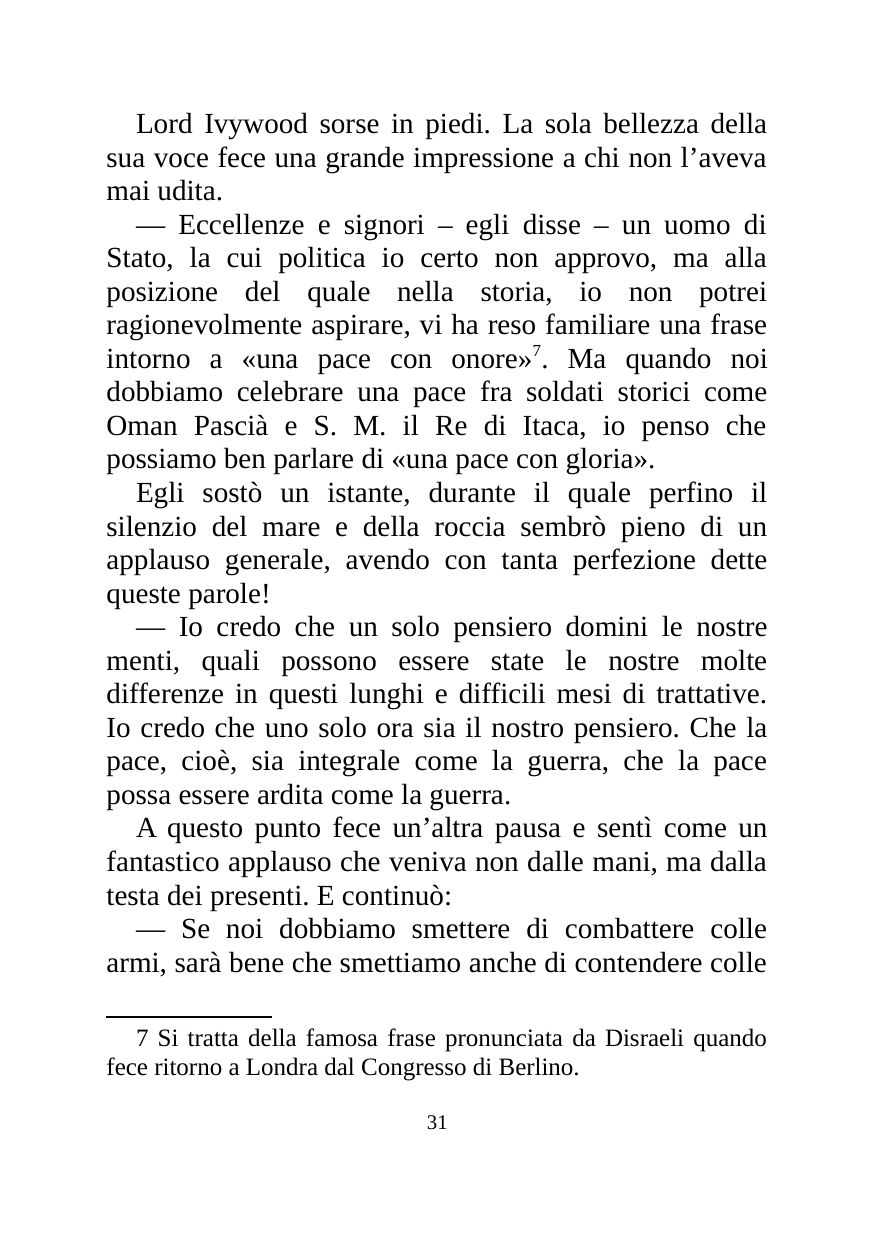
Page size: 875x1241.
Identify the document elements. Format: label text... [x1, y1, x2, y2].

text — Eccellenze e signori – egli disse – un uomo di Stato, la cui politica io certo non approvo, ma alla posizione del quale nella storia, io non potrei ragionevolmente aspirare, vi ha reso familiare una frase intorno a «una pace con onore». Ma quando noi dobbiamo celebrare una pace fra soldati storici come Oman Pascià e S. M. il Re di Itaca, io penso che possiamo ben parlare di «una pace con gloria». [106, 207, 768, 475]
text A questo punto fece un’altra pausa e sentì come un fantastico applauso che veniva non dalle mani, ma dalla testa dei presenti. E continuò: [106, 811, 768, 911]
text Si tratta della famosa frase pronunciata da Disraeli quando fece ritorno a Londra dal Congresso di Berlino. [106, 1023, 768, 1080]
text Egli sostò un istante, durante il quale perfino il silenzio del mare e della roccia sembrò pieno di un applauso generale, avendo con tanta perfezione dette queste parole! [106, 475, 768, 609]
text — Io credo che un solo pensiero domini le nostre menti, quali possono essere state le nostre molte differenze in questi lunghi e difficili mesi di trattative. Io credo che uno solo ora sia il nostro pensiero. Che la pace, cioè, sia integrale come la guerra, che la pace possa essere ardita come la guerra. [106, 609, 768, 811]
text Lord Ivywood sorse in piedi. La sola bellezza della sua voce fece una grande impressione a chi non l’aveva mai udita. [106, 106, 768, 207]
text — Se noi dobbiamo smettere di combattere colle armi, sarà bene che smettiamo anche di contendere colle [106, 911, 768, 978]
